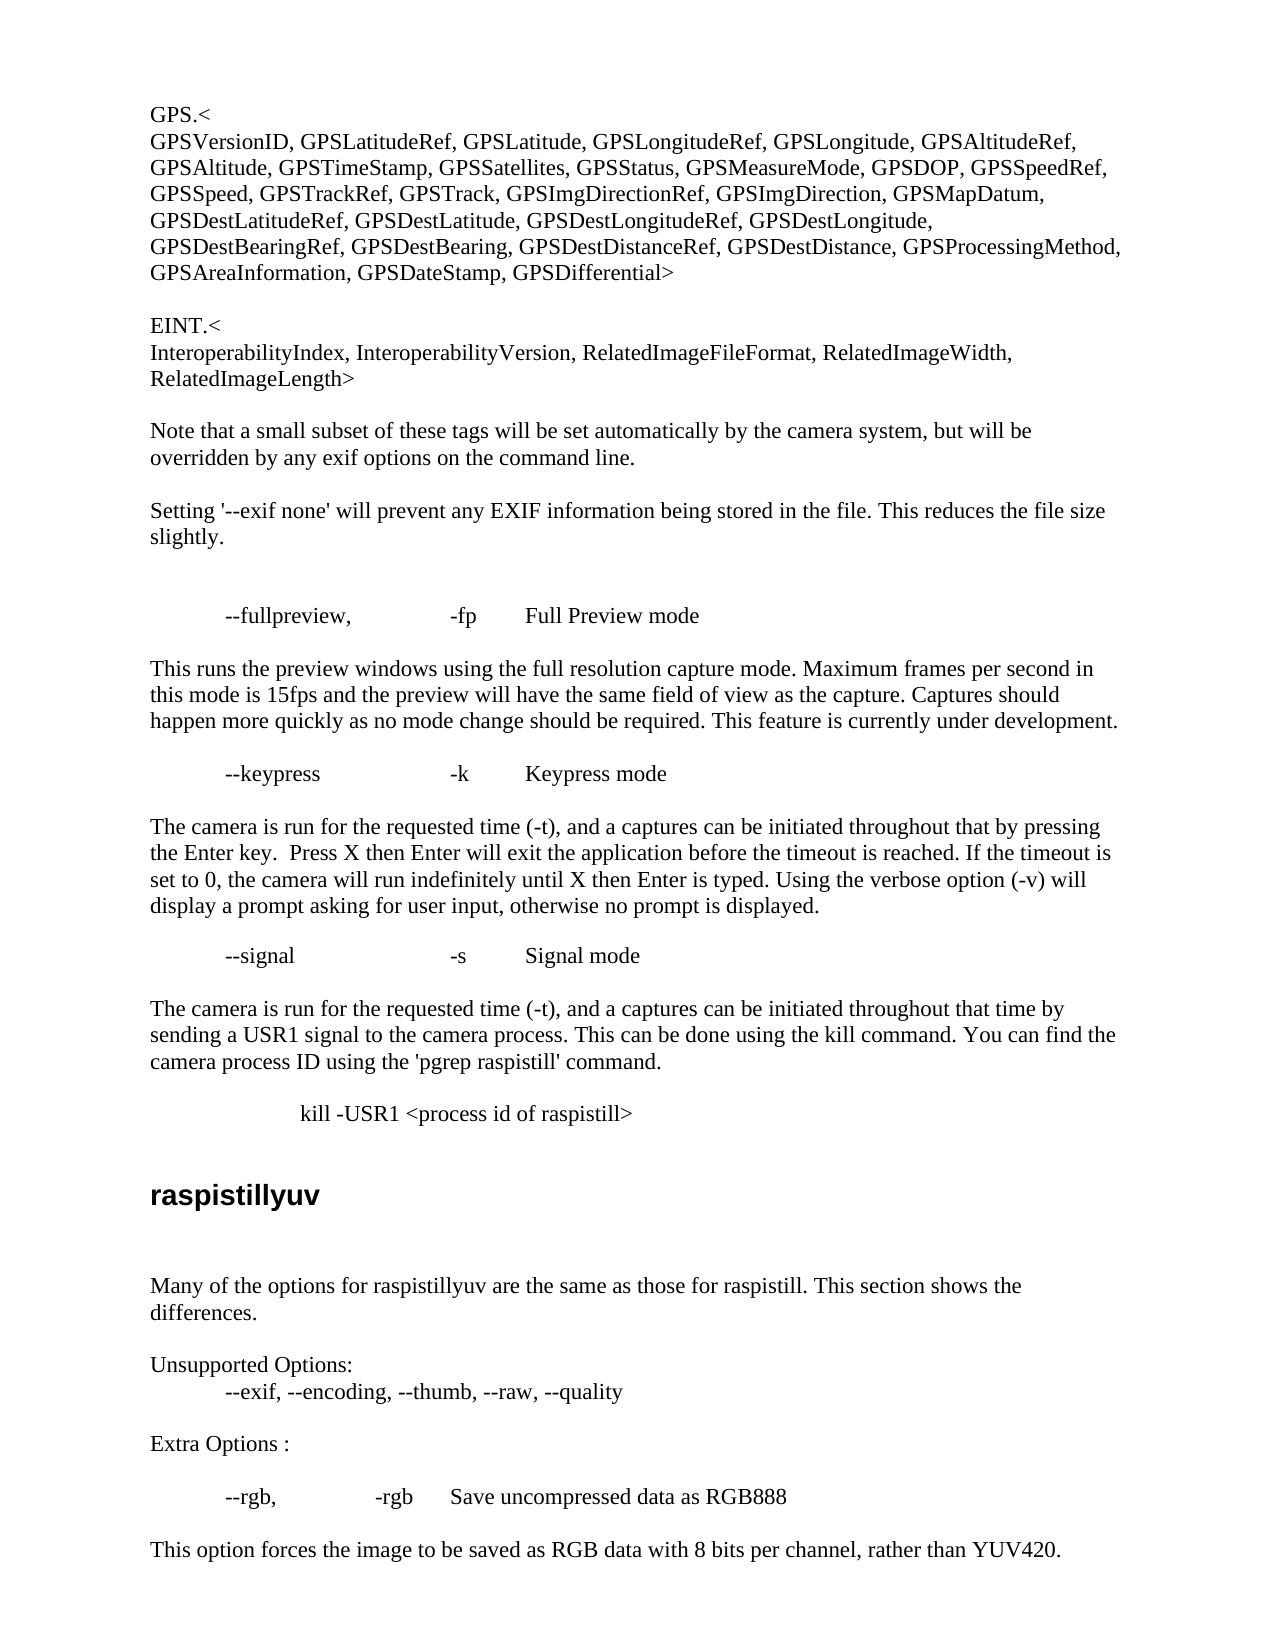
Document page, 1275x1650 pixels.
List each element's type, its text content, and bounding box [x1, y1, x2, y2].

text kill -USR1 <process id of raspistill> [150, 1101, 1125, 1127]
text --exif, --encoding, --thumb, --raw, --quality [150, 1378, 1125, 1404]
text --signal -s Signal mode [150, 942, 1125, 969]
text --fullpreview, -fp Full Preview mode [150, 602, 1125, 628]
text Extra Options : [150, 1431, 1125, 1457]
text The camera is run for the requested time (-t), and a captures can be initiated throughout that by pressing the Enter key. Press X then Enter will exit the application before the timeout is reached. If the timeout is set to 0, the camera will run indefinitely until X then Enter is typed. Using the verbose option (-v) will display a prompt asking for user input, otherwise no prompt is displayed. [150, 813, 1125, 918]
text --rgb, -rgb Save uncompressed data as RGB888 [150, 1483, 1125, 1509]
text This runs the preview windows using the full resolution capture mode. Maximum frames per second in this mode is 15fps and the preview will have the same field of view as the capture. Captures should happen more quickly as no mode change should be required. This feature is currently under development. [150, 655, 1125, 734]
text InteroperabilityIndex, InteroperabilityVersion, RelatedImageFileFormat, RelatedImageWidth, RelatedImageLength> [150, 338, 1125, 391]
text GPS.< [150, 101, 1125, 128]
text EINT.< [150, 312, 1125, 338]
text Setting '--exif none' will prevent any EXIF information being stored in the file. This reduces the file size slightly. [150, 497, 1125, 549]
text This option forces the image to be saved as RGB data with 8 bits per channel, rather than YUV420. [150, 1536, 1125, 1562]
text Many of the options for raspistillyuv are the same as those for raspistill. This section shows the differences. [150, 1272, 1125, 1325]
text Unsupported Options: [150, 1351, 1125, 1378]
text --keypress -k Keypress mode [150, 760, 1125, 787]
text The camera is run for the requested time (-t), and a captures can be initiated throughout that time by sending a USR1 signal to the camera process. This can be done using the kill command. You can find the camera process ID using the 'pgrep raspistill' command. [150, 995, 1125, 1074]
text GPSVersionID, GPSLatitudeRef, GPSLatitude, GPSLongitudeRef, GPSLongitude, GPSAltitudeRef, GPSAltitude, GPSTimeStamp, GPSSatellites, GPSStatus, GPSMeasureMode, GPSDOP, GPSSpeedRef, GPSSpeed, GPSTrackRef, GPSTrack, GPSImgDirectionRef, GPSImgDirection, GPSMapDatum, GPSDestLatitudeRef, GPSDestLatitude, GPSDestLongitudeRef, GPSDestLongitude, GPSDestBearingRef, GPSDestBearing, GPSDestDistanceRef, GPSDestDistance, GPSProcessingMethod, GPSAreaInformation, GPSDateStamp, GPSDifferential> [150, 128, 1125, 286]
text Note that a small subset of these tags will be set automatically by the camera system, but will be overridden by any exif options on the command line. [150, 418, 1125, 470]
text raspistillyuv [150, 1178, 1125, 1212]
